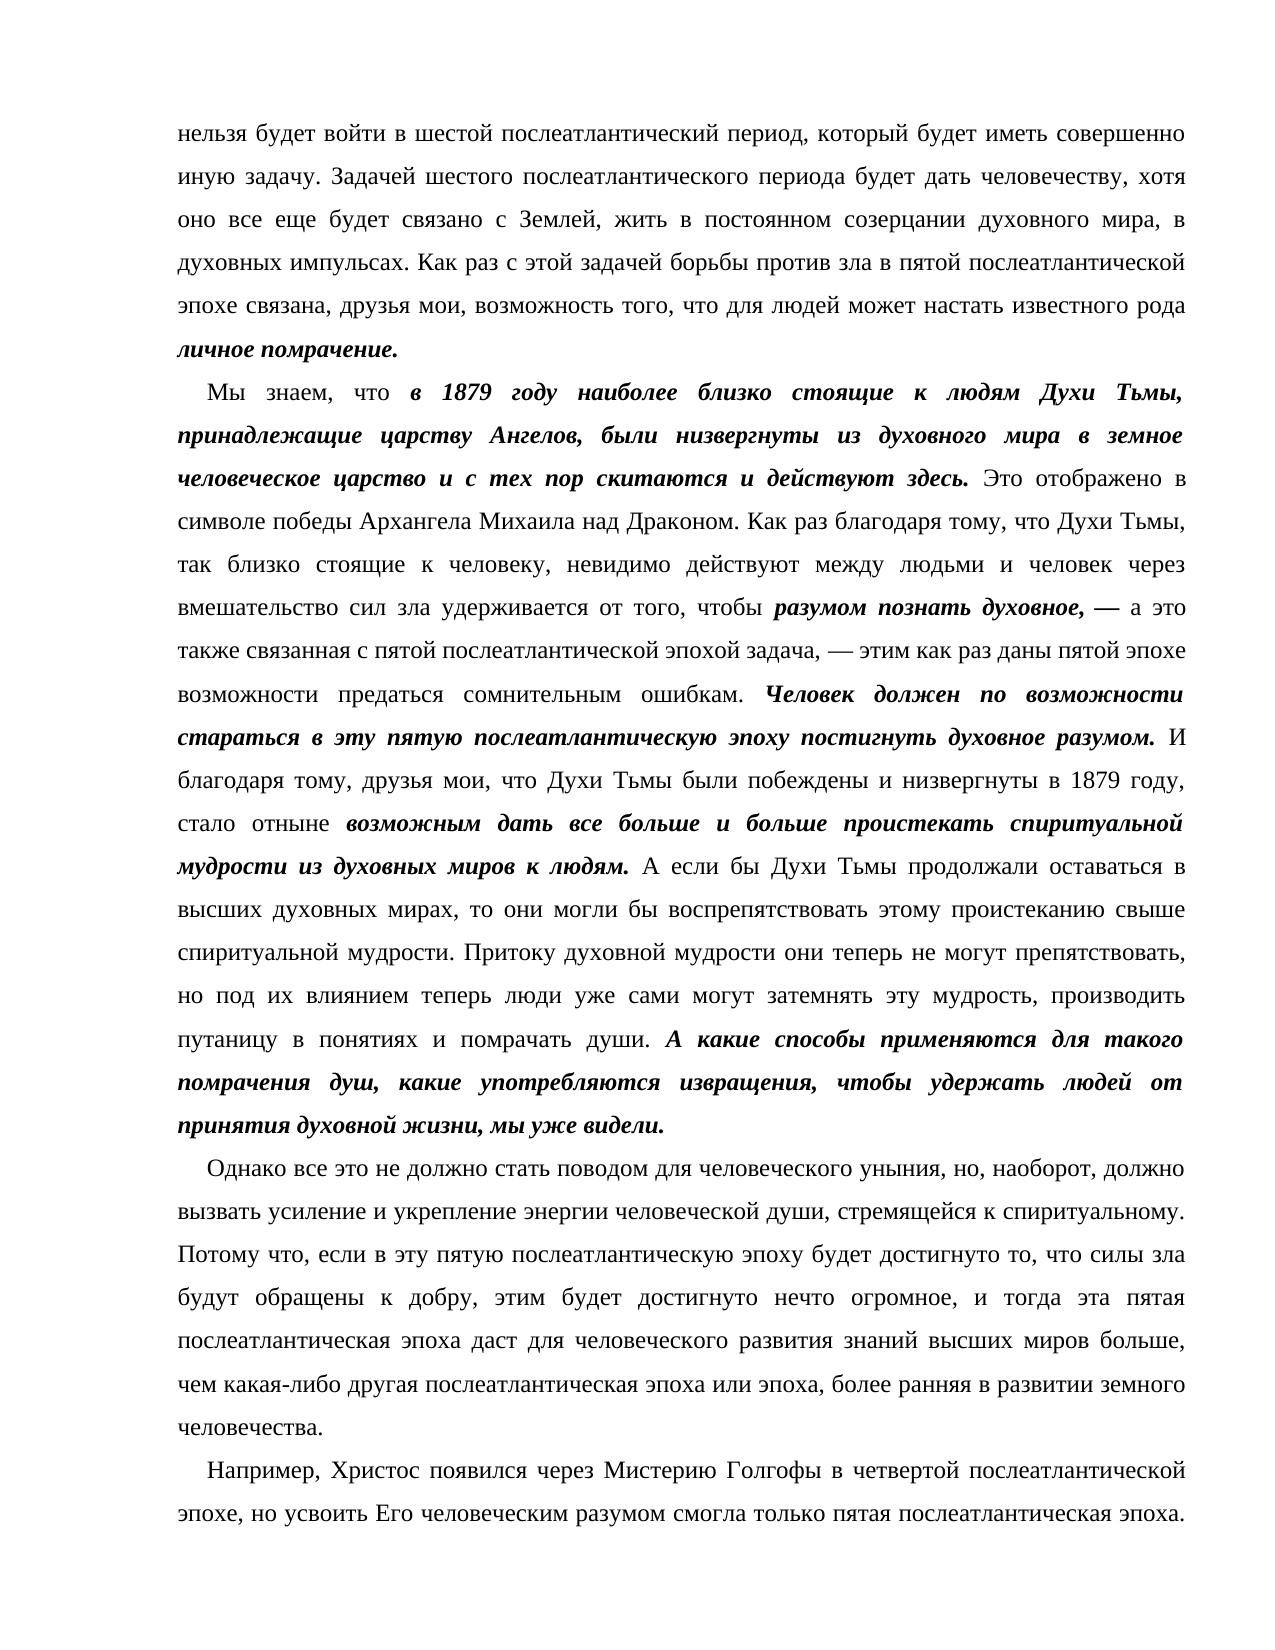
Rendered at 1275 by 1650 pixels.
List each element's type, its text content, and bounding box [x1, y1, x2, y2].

text нельзя будет войти в шестой послеатлантический период, который будет иметь совершенно иную задачу. Задачей шестого послеатлантического периода будет дать человечеству, хотя оно все еще будет связано с Землей, жить в постоянном созерцании духовного мира, в духовных импульсах. Как раз с этой задачей борьбы против зла в пятой послеатлантической эпохе связана, друзья мои, возможность того, что для людей может настать известного рода личное помрачение. [177, 118, 1186, 362]
text Мы знаем, что в 1879 году наиболее близко стоящие к людям Духи Тьмы, принадлежащие царству Ангелов, были низвергнуты из духовного мира в земное человеческое царство и с тех пор скитаются и действуют здесь. Это отображено в символе победы Архангела Михаила над Драконом. Как раз благодаря тому, что Духи Тьмы, так близко стоящие к человеку, невидимо действуют между людьми и человек через вмешательство сил зла удерживается от того, чтобы разумом познать духовное, — а это также связанная с пятой послеатлантической эпохой задача, — этим как раз даны пятой эпохе возможности предаться сомнительным ошибкам. Человек должен по возможности стараться в эту пятую послеатлантическую эпоху постигнуть духовное разумом. И благодаря тому, друзья мои, что Духи Тьмы были побеждены и низвергнуты в 1879 году, стало отныне возможным дать все больше и больше проистекать спиритуальной мудрости из духовных миров к людям. А если бы Духи Тьмы продолжали оставаться в высших духовных мирах, то они могли бы воспрепятствовать этому проистеканию свыше спиритуальной мудрости. Притоку духовной мудрости они теперь не могут препятствовать, но под их влиянием теперь люди уже сами могут затемнять эту мудрость, производить путаницу в понятиях и помрачать души. А какие способы применяются для такого помрачения душ, какие употребляются извращения, чтобы удержать людей от принятия духовной жизни, мы уже видели. [177, 377, 1186, 1139]
text Однако все это не должно стать поводом для человеческого уныния, но, наоборот, должно вызвать усиление и укрепление энергии человеческой души, стремящейся к спиритуальному. Потому что, если в эту пятую послеатлантическую эпоху будет достигнуто то, что силы зла будут обращены к добру, этим будет достигнуто нечто огромное, и тогда эта пятая послеатлантическая эпоха даст для человеческого развития знаний высших миров больше, чем какая-либо другая послеатлантическая эпоха или эпоха, более ранняя в развитии земного человечества. [177, 1153, 1186, 1441]
text Например, Христос появился через Мистерию Голгофы в четвертой послеатлантической эпохе, но усвоить Его человеческим разумом смогла только пятая послеатлантическая эпоха. [177, 1455, 1186, 1527]
